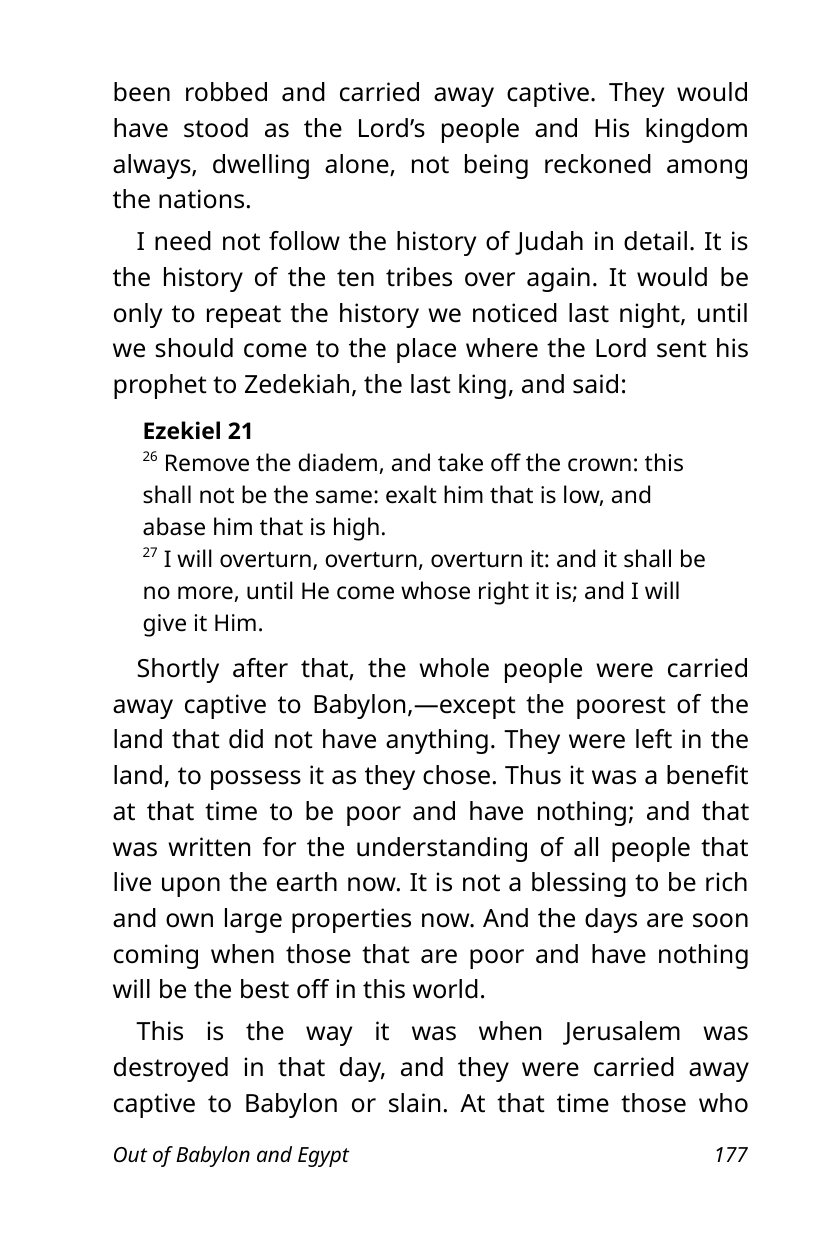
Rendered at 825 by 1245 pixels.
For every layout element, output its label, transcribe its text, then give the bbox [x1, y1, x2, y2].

text 27 I will overturn, overturn, overturn it: and it shall be no more, until He come whose right it is; and I will give it Him. [142, 543, 720, 638]
text 26 Remove the diadem, and take off the crown: this shall not be the same: exalt him that is low, and abase him that is high. [142, 447, 720, 542]
text I need not follow the history of Judah in detail. It is the history of the ten tribes over again. It would be only to repeat the history we noticed last night, until we should come to the place where the Lord sent his prophet to Zedekiah, the last king, and said: [112, 224, 750, 401]
text Shortly after that, the whole people were carried away captive to Babylon,—except the poorest of the land that did not have anything. They were left in the land, to possess it as they chose. Thus it was a benefit at that time to be poor and have nothing; and that was written for the understanding of all people that live upon the earth now. It is not a blessing to be rich and own large properties now. And the days are soon coming when those that are poor and have nothing will be the best off in this world. [112, 651, 750, 1006]
text This is the way it was when Jerusalem was destroyed in that day, and they were carried away captive to Babylon or slain. At that time those who [112, 1014, 750, 1119]
text been robbed and carried away captive. They would have stood as the Lord’s people and His kingdom always, dwelling alone, not being reckoned among the nations. [112, 75, 750, 216]
text Ezekiel 21 [142, 414, 750, 446]
